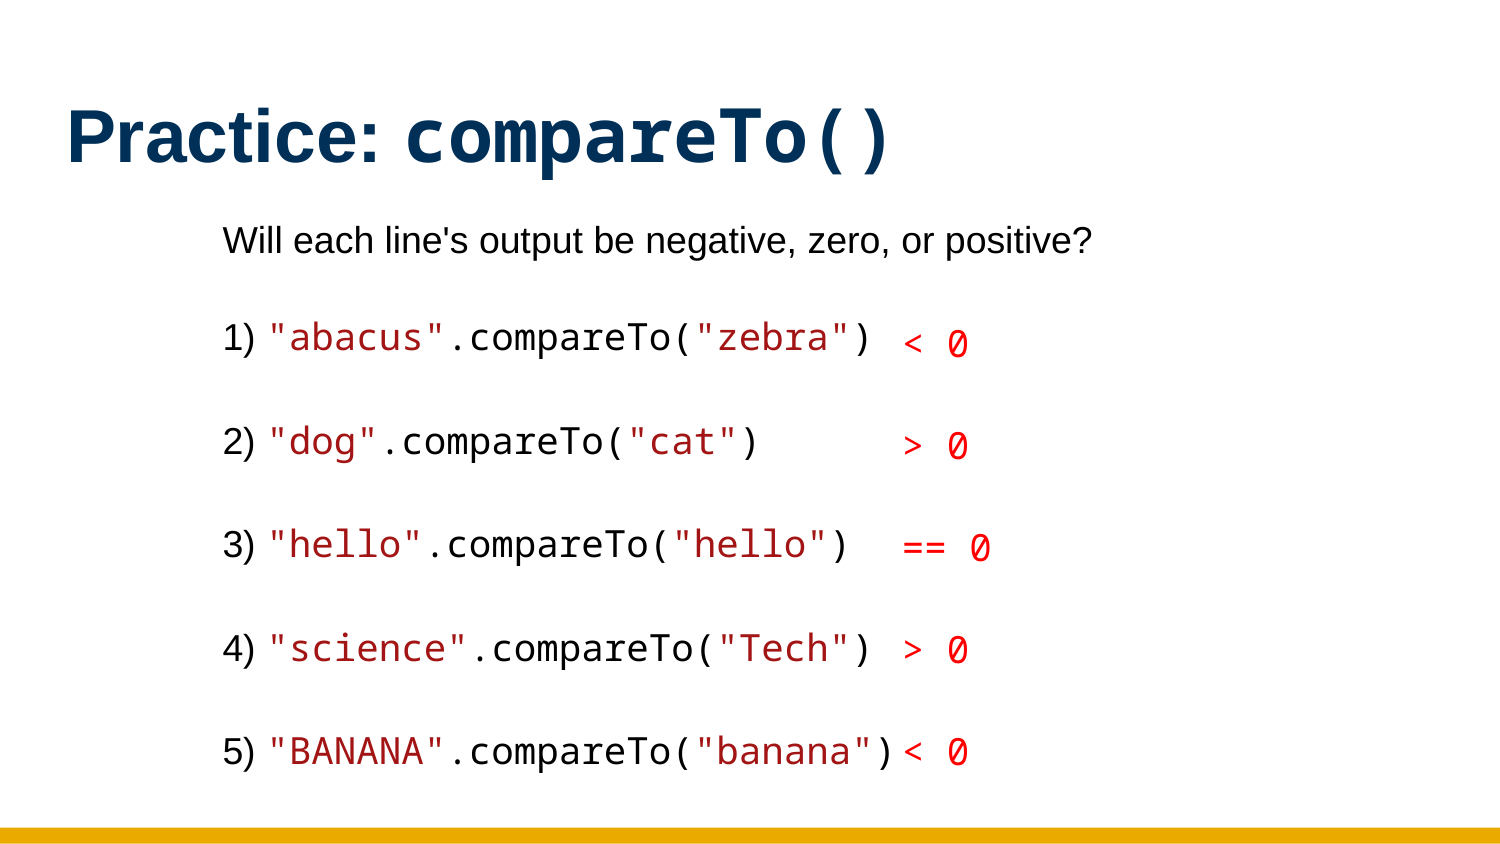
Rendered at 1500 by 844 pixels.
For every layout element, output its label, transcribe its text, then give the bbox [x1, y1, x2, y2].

text_box == 0 [887, 516, 1166, 577]
text_box < 0 [887, 312, 1166, 373]
text_box Practice: compareTo() [51, 72, 1449, 189]
text_box > 0 [887, 618, 1166, 679]
text_box Will each line's output be negative, zero, or positive? 1) "abacus".compareTo("zebra") 2) "dog".compareTo("cat") 3) "hello".compareTo("hello") 4) "science".compareTo("Tech") 5) "BANANA".compareTo("banana") [183, 189, 1348, 799]
text_box < 0 [887, 720, 1166, 781]
text_box > 0 [887, 414, 1166, 475]
